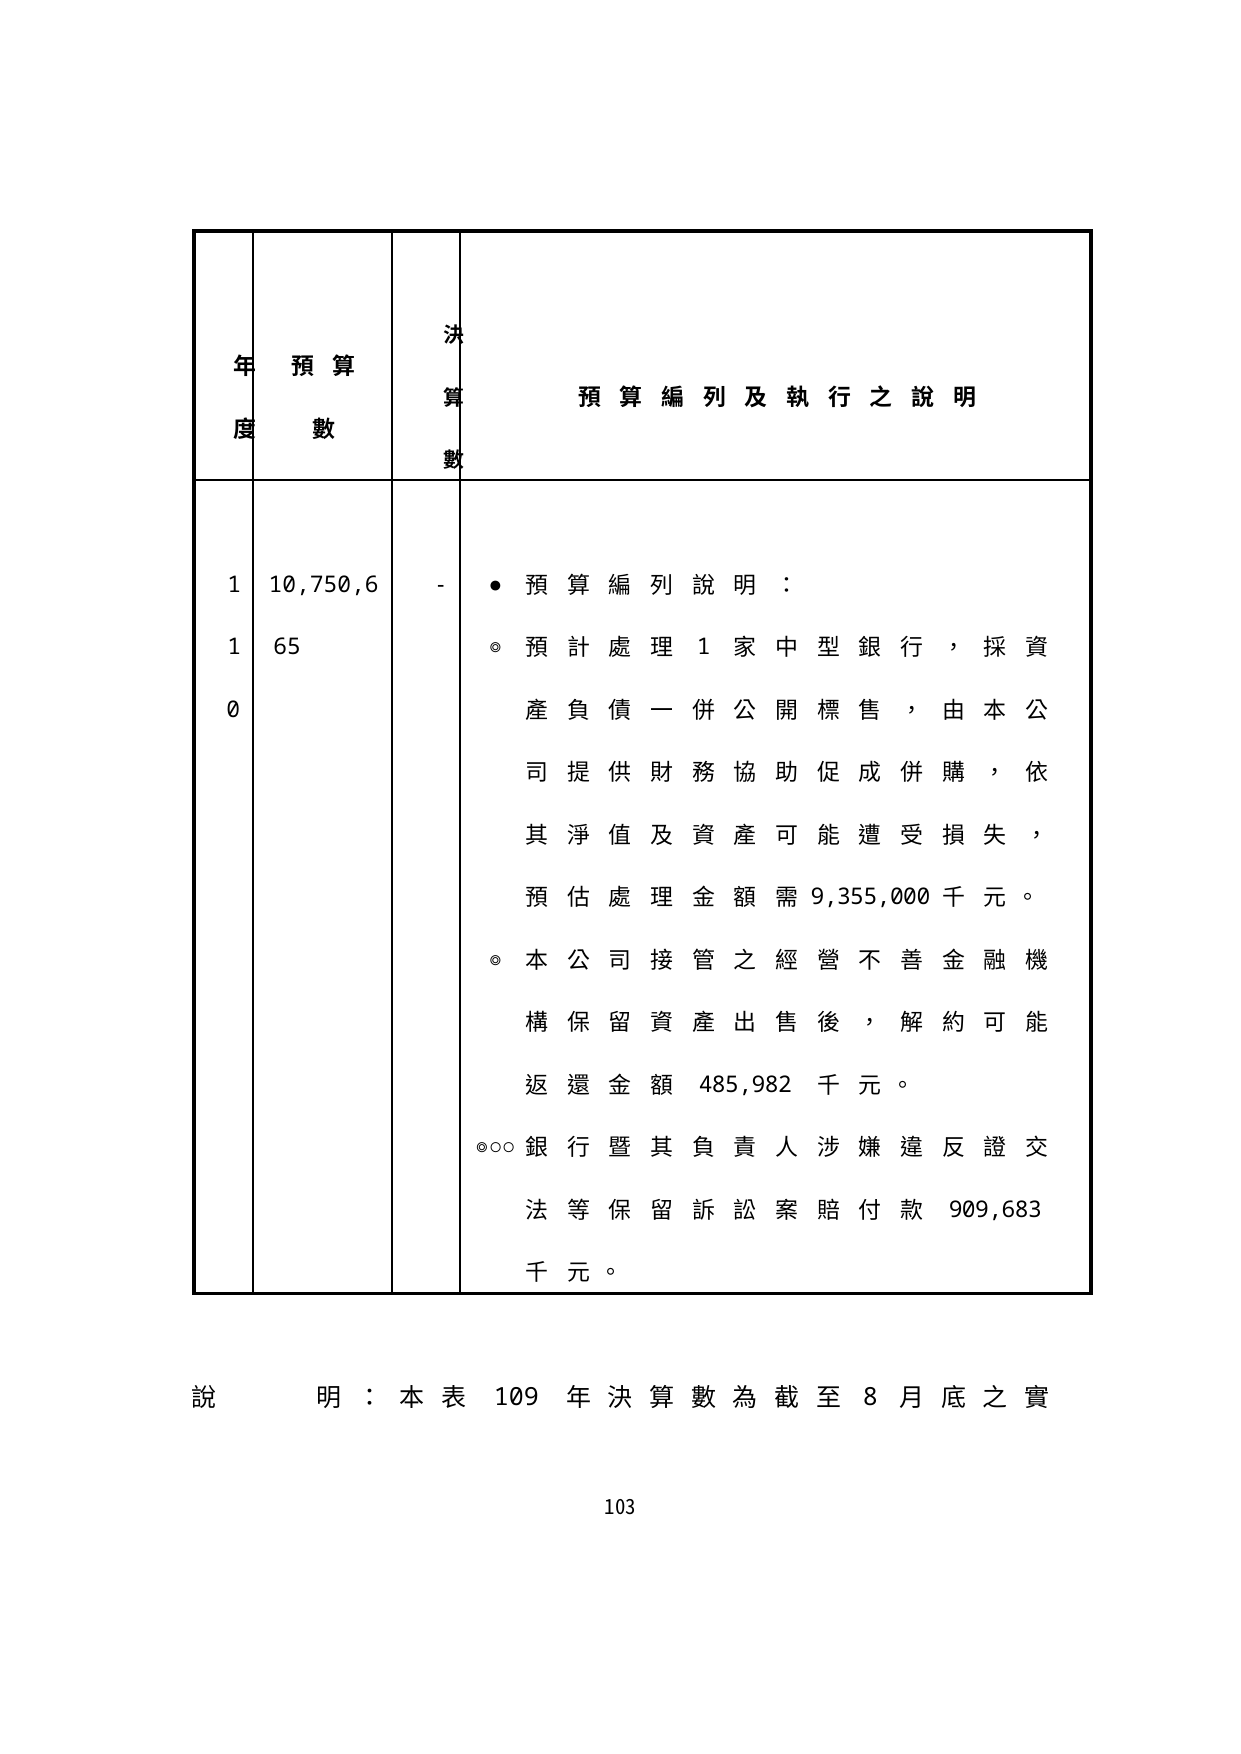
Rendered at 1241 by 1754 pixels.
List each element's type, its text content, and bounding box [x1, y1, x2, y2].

table_cell 110 [196, 481, 252, 1292]
table_cell 10,750,665 [254, 481, 391, 1292]
text 說 明：本表109年決算數為截至8月底之實 [183, 1354, 1058, 1417]
table_header 年度 [196, 233, 252, 479]
table_cell ●預算編列說明： ◎預計處理1家中型銀行，採資產負債一併公開標售，由本公司提供財務協助促成併購，依其淨值及資產可能遭受損失，預估處理金額需9,355,000千元。 ◎本公司接管之經營不善金融機構保留資產出售後，解約可能返還金額485,982千元。 ◎○○銀行暨其負責人涉嫌違反證交法等保留訴訟案賠付款909,683千元。 [461, 481, 1089, 1292]
table_header 預算編列及執行之說明 [461, 233, 1089, 479]
table_cell - [393, 481, 459, 1292]
table_header 決算數 [393, 233, 459, 479]
table_header 預算數 [254, 233, 391, 479]
